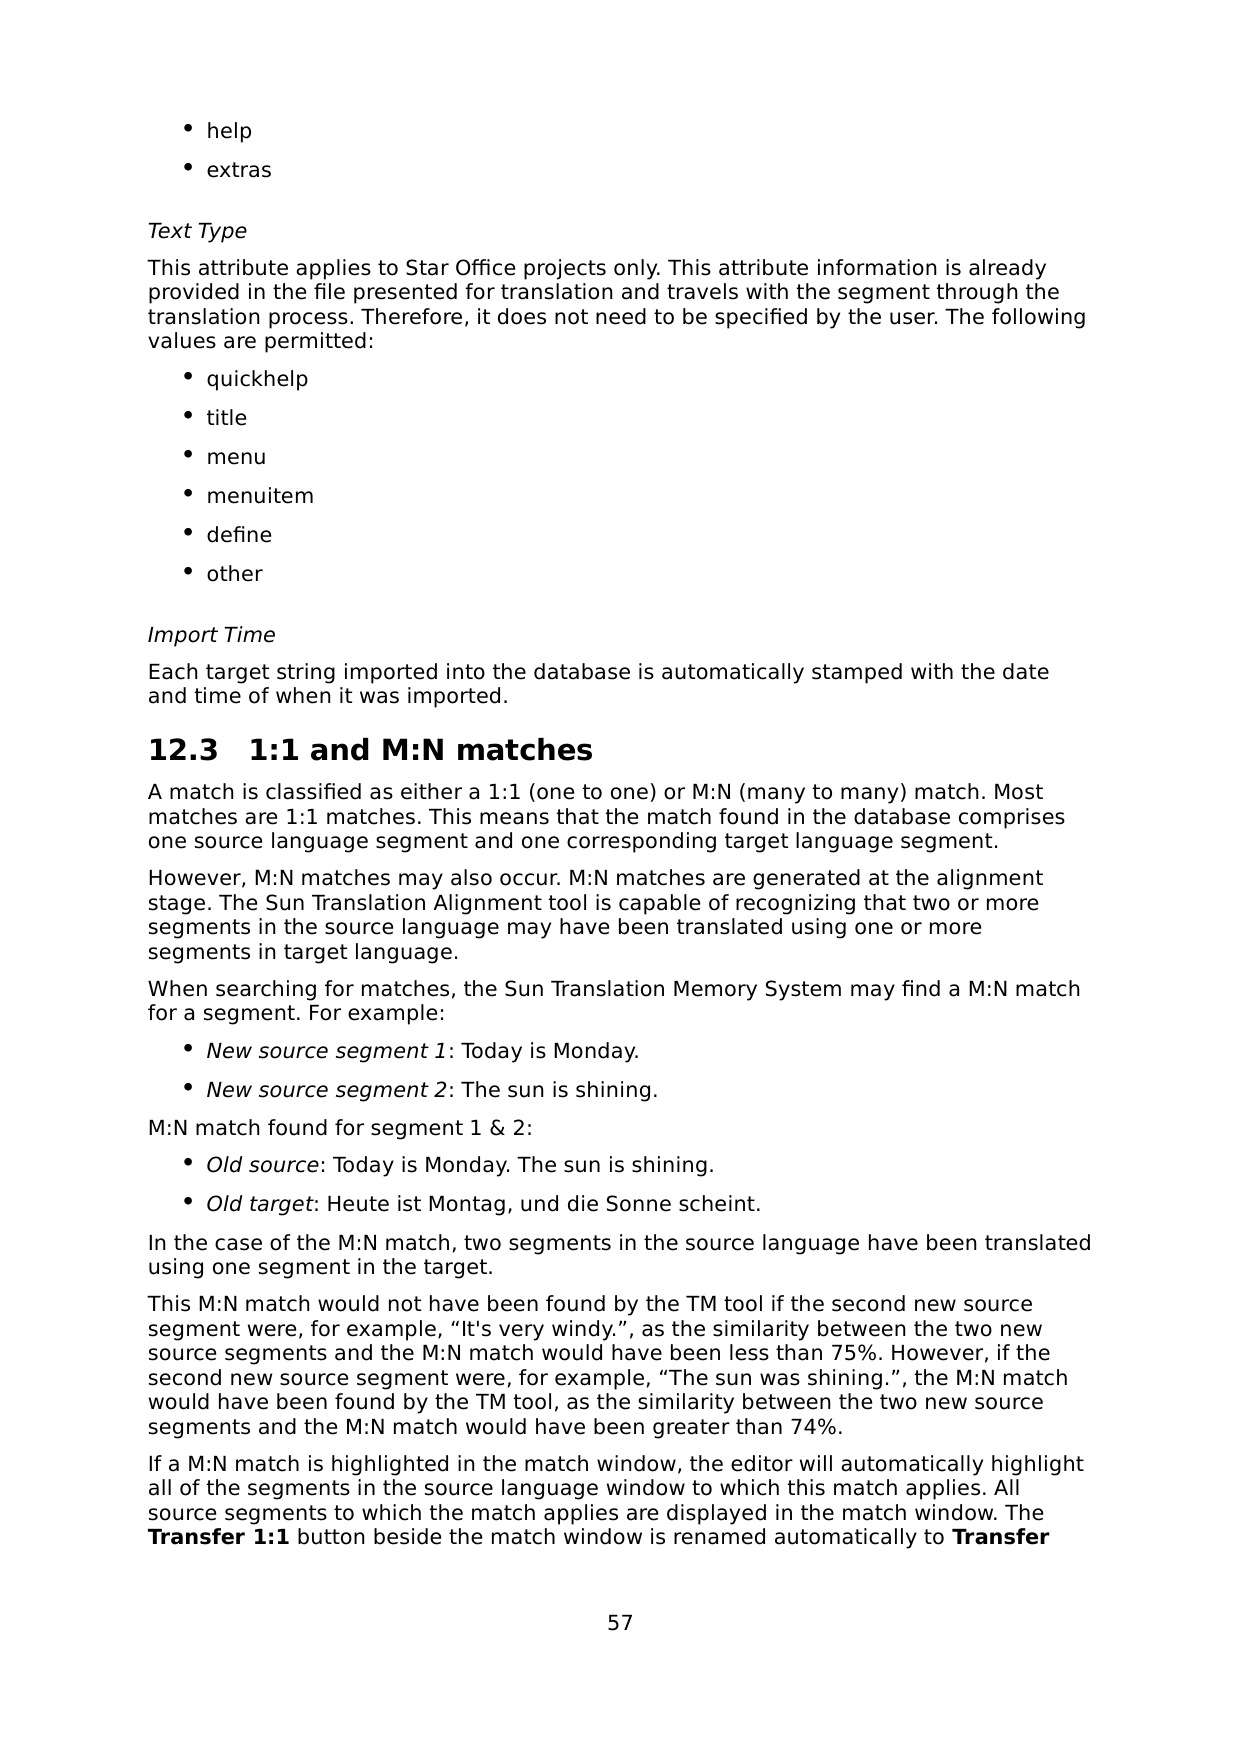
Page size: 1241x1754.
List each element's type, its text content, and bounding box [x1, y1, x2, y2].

text Import Time [148, 623, 1093, 647]
list Old target: Heute ist Montag, und die Sonne scheint. [183, 1192, 1093, 1218]
list extras [183, 157, 1093, 183]
text M:N match found for segment 1 & 2: [148, 1116, 1093, 1140]
list New source segment 2: The sun is shining. [183, 1077, 1093, 1103]
text This M:N match would not have been found by the TM tool if the second new source segment were, for example, “It's very windy.”, as the similarity between the two new source segments and the M:N match would have been less than 75%. However, if the second new source segment were, for example, “The sun was shining.”, the M:N match would have been found by the TM tool, as the similarity between the two new source segments and the M:N match would have been greater than 74%. [148, 1292, 1093, 1439]
list menuitem [183, 483, 1093, 509]
text Each target string imported into the database is automatically stamped with the date and time of when it was imported. [148, 660, 1093, 709]
list Old source: Today is Monday. The sun is shining. [183, 1153, 1093, 1179]
list title [183, 405, 1093, 432]
subtitle 1:1 and M:N matches [148, 734, 1093, 768]
list New source segment 1: Today is Monday. [183, 1038, 1093, 1064]
text When searching for matches, the Sun Translation Memory System may find a M:N match for a segment. For example: [148, 977, 1093, 1026]
text In the case of the M:N match, two segments in the source language have been translated using one segment in the target. [148, 1231, 1093, 1280]
list define [183, 522, 1093, 548]
text This attribute applies to Star Office projects only. This attribute information is already provided in the file presented for translation and travels with the segment through the translation process. Therefore, it does not need to be specified by the user. The following values are permitted: [148, 256, 1093, 354]
text Text Type [148, 219, 1093, 243]
text If a M:N match is highlighted in the match window, the editor will automatically highlight all of the segments in the source language window to which this match applies. All source segments to which the match applies are displayed in the match window. The Transfer 1:1 button beside the match window is renamed automatically to Transfer [148, 1452, 1093, 1549]
text However, M:N matches may also occur. M:N matches are generated at the alignment stage. The Sun Translation Alignment tool is capable of recognizing that two or more segments in the source language may have been translated using one or more segments in target language. [148, 866, 1093, 964]
list menu [183, 444, 1093, 471]
list other [183, 561, 1093, 587]
list quickhelp [183, 366, 1093, 393]
text A match is classified as either a 1:1 (one to one) or M:N (many to many) match. Most matches are 1:1 matches. This means that the match found in the database comprises one source language segment and one corresponding target language segment. [148, 780, 1093, 854]
list help [183, 118, 1093, 144]
